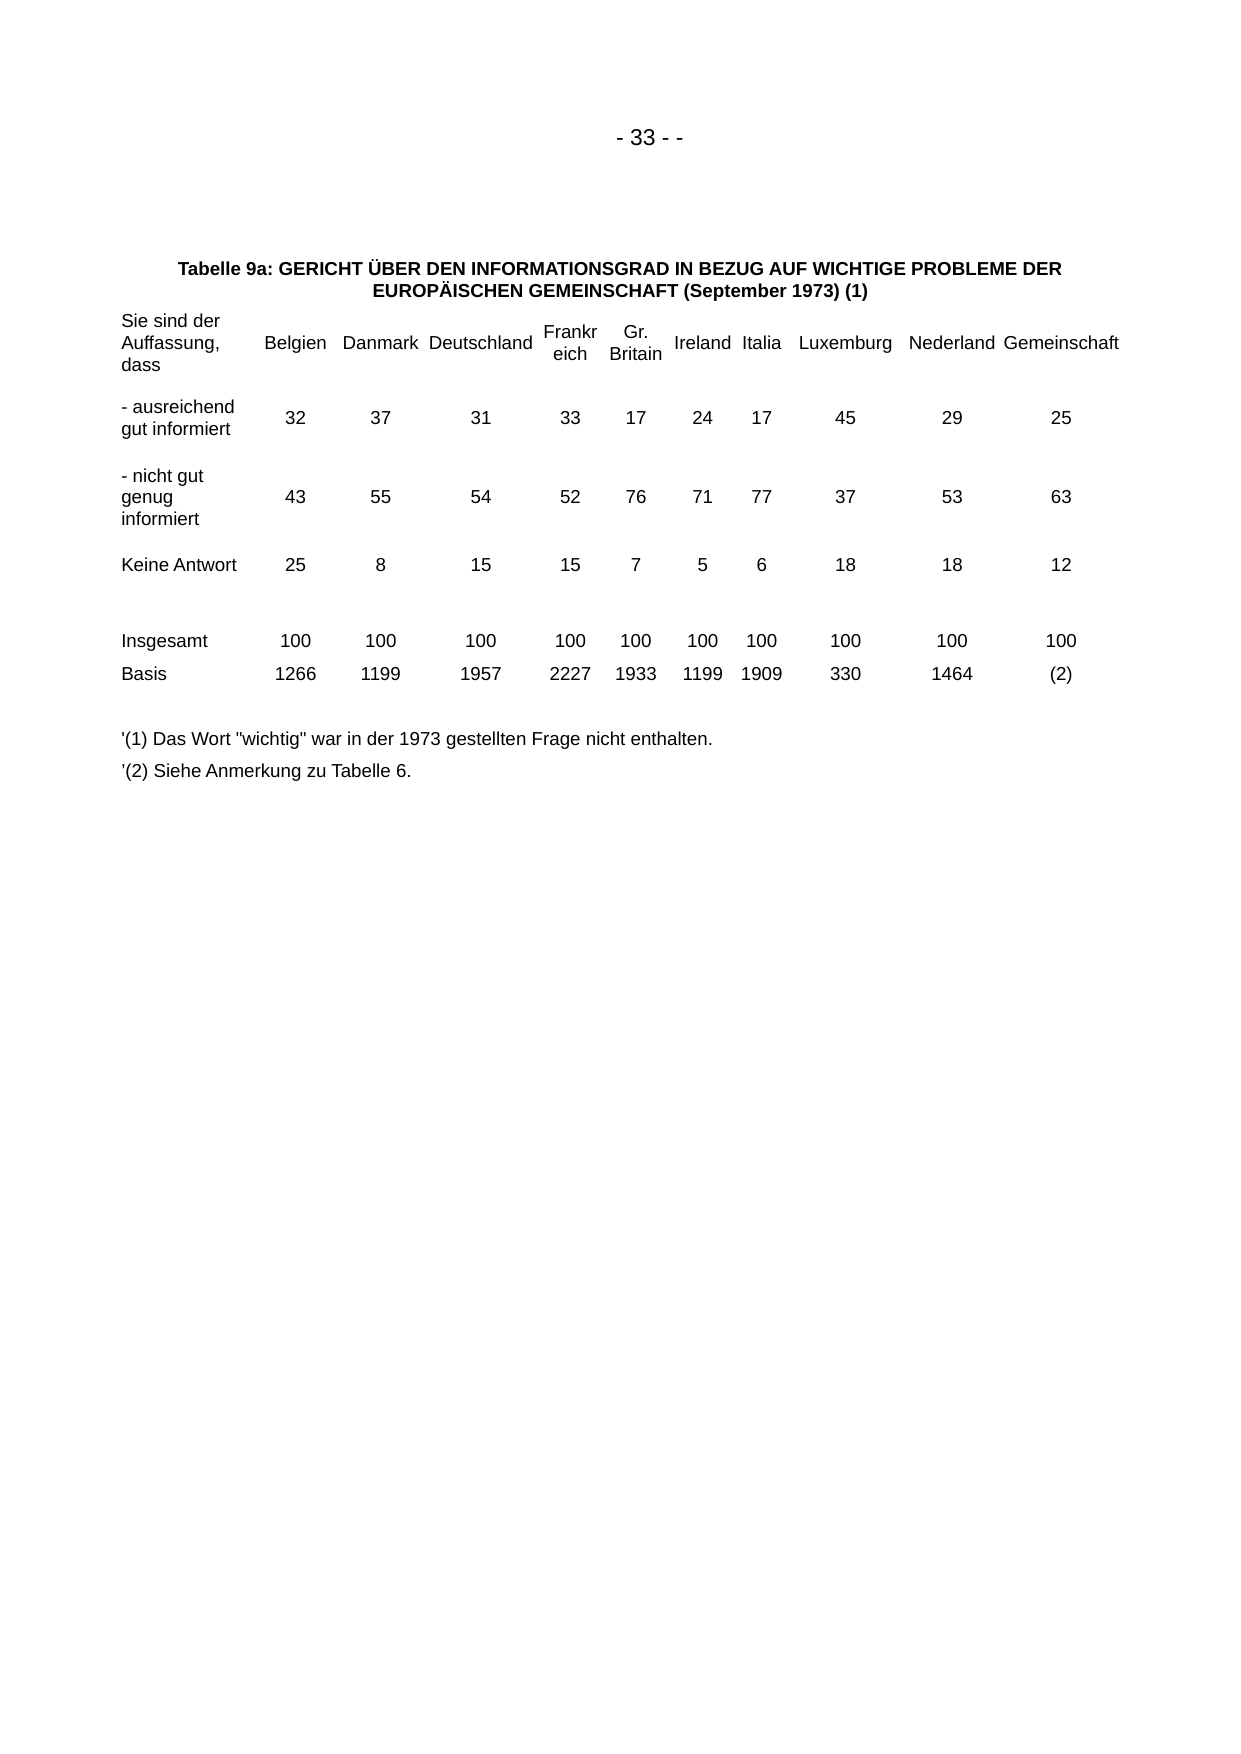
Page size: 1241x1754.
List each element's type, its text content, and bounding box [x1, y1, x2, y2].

table_cell [787, 690, 904, 722]
table_cell Sie sind der Auffassung, dass [118, 308, 253, 378]
table_cell [538, 592, 603, 625]
table_cell - ausreichend gut informiert [118, 378, 253, 457]
table_cell 52 [538, 457, 603, 536]
table_cell 15 [424, 536, 538, 592]
table_cell 53 [904, 457, 1000, 536]
table_cell 37 [337, 378, 424, 457]
table_cell Luxemburg [787, 308, 904, 378]
table_cell 6 [736, 536, 787, 592]
table_cell 5 [669, 536, 736, 592]
table_cell (2) [1000, 657, 1122, 689]
table_cell 100 [1000, 625, 1122, 657]
table_cell 29 [904, 378, 1000, 457]
table_cell [118, 690, 253, 722]
table_cell 7 [603, 536, 669, 592]
table_cell [669, 592, 736, 625]
table_cell [253, 592, 337, 625]
table_cell 76 [603, 457, 669, 536]
table_cell [736, 592, 787, 625]
table_cell '(1) Das Wort "wichtig" war in der 1973 gestellten Frage nicht enthalten. [118, 722, 1122, 754]
table_cell Keine Antwort [118, 536, 253, 592]
table_cell 43 [253, 457, 337, 536]
table_cell 45 [787, 378, 904, 457]
table_cell [787, 592, 904, 625]
table_cell - nicht gut genug informiert [118, 457, 253, 536]
table_cell Italia [736, 308, 787, 378]
table_cell [337, 592, 424, 625]
table_cell Gr. Britain [603, 308, 669, 378]
table_cell 32 [253, 378, 337, 457]
table_cell 25 [1000, 378, 1122, 457]
table_cell [337, 690, 424, 722]
table_cell [118, 592, 253, 625]
table_cell 71 [669, 457, 736, 536]
table_cell 330 [787, 657, 904, 689]
table_cell 2227 [538, 657, 603, 689]
table_cell 100 [736, 625, 787, 657]
table_cell Belgien [253, 308, 337, 378]
table_cell Gemeinschaft [1000, 308, 1122, 378]
table_cell 37 [787, 457, 904, 536]
table_cell [904, 592, 1000, 625]
table_cell 100 [603, 625, 669, 657]
table_cell [1000, 592, 1122, 625]
table_cell Basis [118, 657, 253, 689]
table_cell [904, 690, 1000, 722]
table_cell 15 [538, 536, 603, 592]
table_cell 18 [904, 536, 1000, 592]
table_cell 100 [253, 625, 337, 657]
table_cell 1957 [424, 657, 538, 689]
table_cell 63 [1000, 457, 1122, 536]
table_cell Insgesamt [118, 625, 253, 657]
table_cell 54 [424, 457, 538, 536]
table_cell [424, 592, 538, 625]
table_cell 55 [337, 457, 424, 536]
table_cell 25 [253, 536, 337, 592]
table_cell 1199 [337, 657, 424, 689]
table_cell 18 [787, 536, 904, 592]
table_cell 17 [736, 378, 787, 457]
table_cell 100 [669, 625, 736, 657]
table_cell Ireland [669, 308, 736, 378]
table_cell 1464 [904, 657, 1000, 689]
table_cell 8 [337, 536, 424, 592]
table_cell 24 [669, 378, 736, 457]
table_cell 100 [337, 625, 424, 657]
table_cell Frankreich [538, 308, 603, 378]
table_cell Danmark [337, 308, 424, 378]
table_cell ’(2) Siehe Anmerkung zu Tabelle 6. [118, 754, 1122, 787]
table_cell 100 [424, 625, 538, 657]
table_cell [424, 690, 538, 722]
table_cell [1000, 690, 1122, 722]
table_cell 33 [538, 378, 603, 457]
table_cell Nederland [904, 308, 1000, 378]
table_cell [253, 690, 337, 722]
table_cell 77 [736, 457, 787, 536]
table_cell [669, 690, 736, 722]
table_cell [538, 690, 603, 722]
table_cell 1199 [669, 657, 736, 689]
table_cell 1266 [253, 657, 337, 689]
table_cell 31 [424, 378, 538, 457]
table_cell [603, 592, 669, 625]
table_cell 1909 [736, 657, 787, 689]
table_cell 100 [904, 625, 1000, 657]
table_header Tabelle 9a: GERICHT ÜBER DEN INFORMATIONSGRAD IN BEZUG AUF WICHTIGE PROBLEME DER EUROPÄISCHEN GEMEINSCHAFT (September 1973) (1) [118, 252, 1122, 307]
table_cell 100 [787, 625, 904, 657]
table_cell 100 [538, 625, 603, 657]
table_cell 12 [1000, 536, 1122, 592]
table_cell 17 [603, 378, 669, 457]
table_cell [736, 690, 787, 722]
table_cell Deutschland [424, 308, 538, 378]
table_cell [603, 690, 669, 722]
table_cell 1933 [603, 657, 669, 689]
